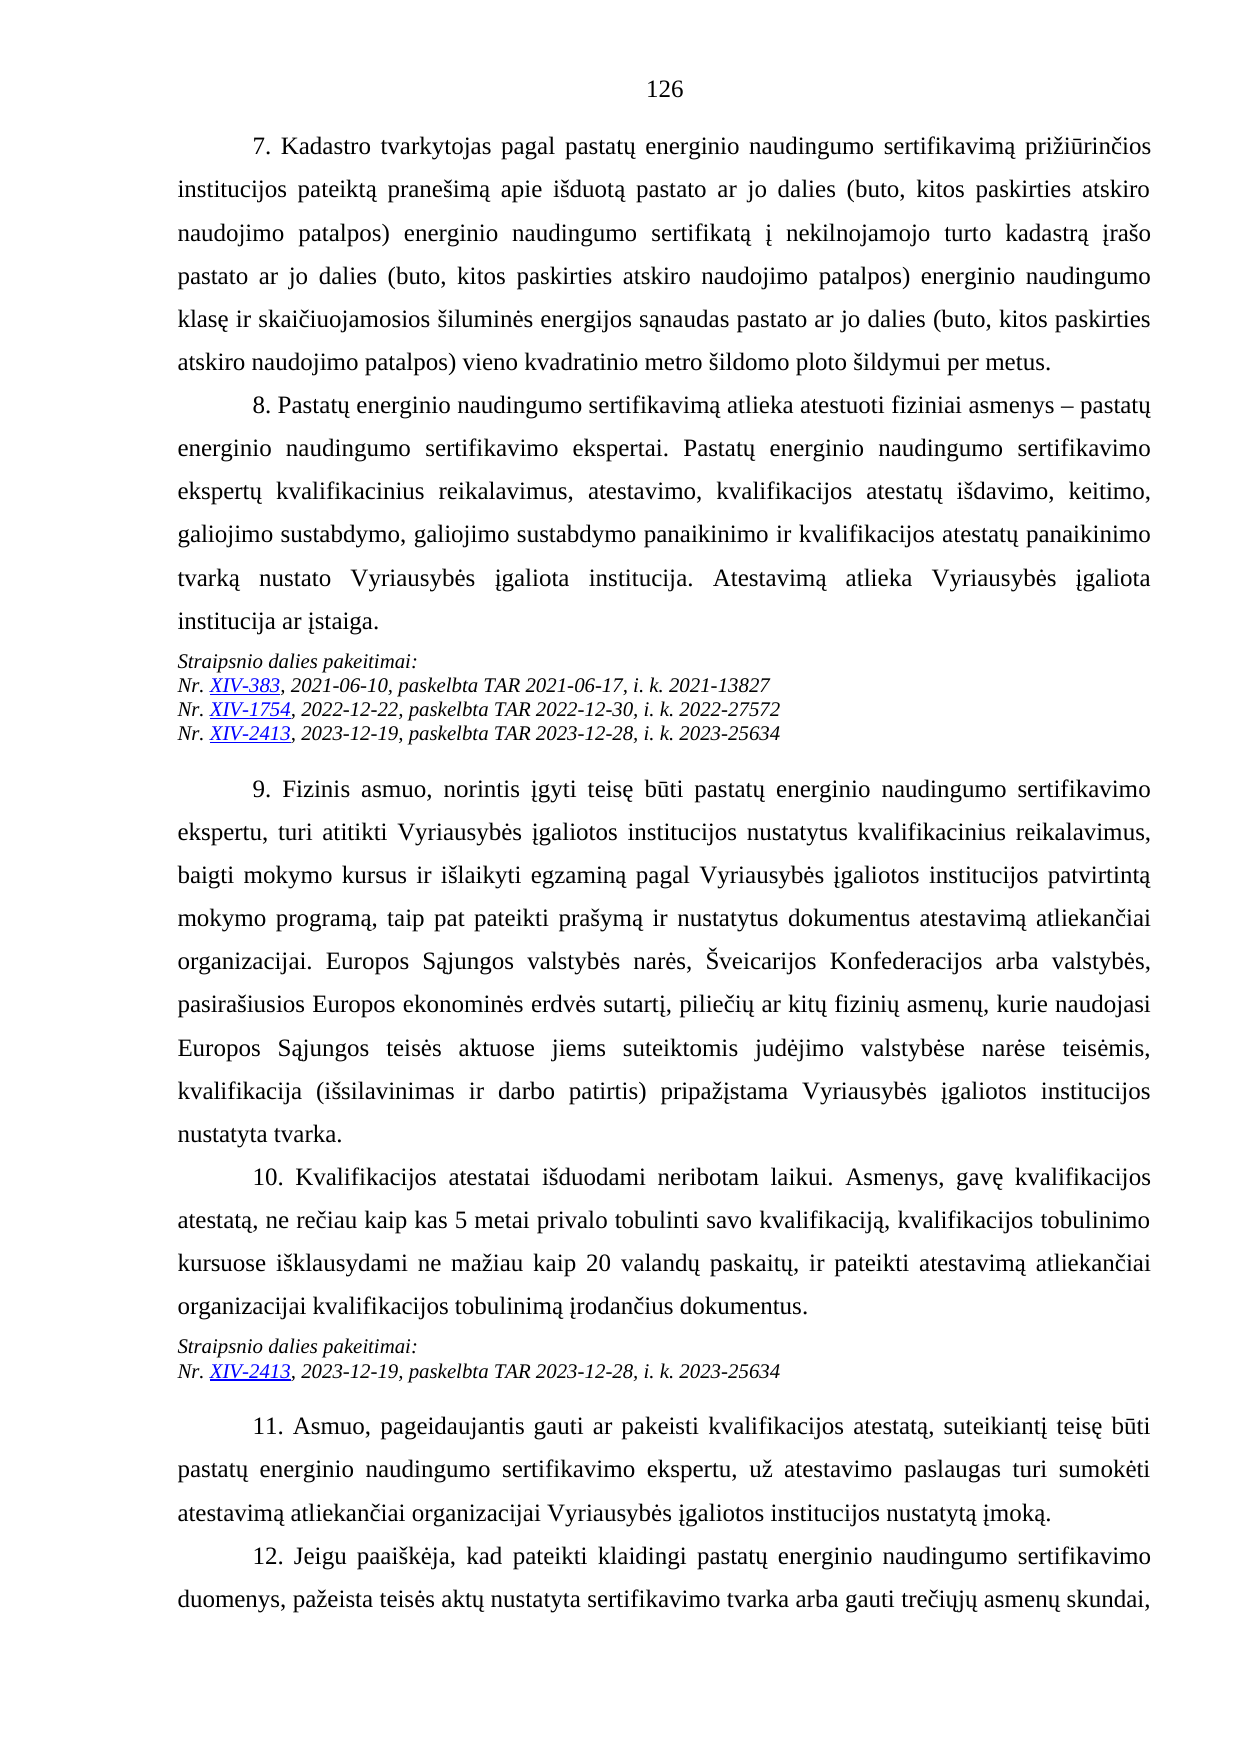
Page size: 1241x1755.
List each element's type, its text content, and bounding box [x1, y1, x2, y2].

text 7. Kadastro tvarkytojas pagal pastatų energinio naudingumo sertifikavimą prižiūrinčios institucijos pateiktą pranešimą apie išduotą pastato ar jo dalies (buto, kitos paskirties atskiro naudojimo patalpos) energinio naudingumo sertifikatą į nekilnojamojo turto kadastrą įrašo pastato ar jo dalies (buto, kitos paskirties atskiro naudojimo patalpos) energinio naudingumo klasę ir skaičiuojamosios šiluminės energijos sąnaudas pastato ar jo dalies (buto, kitos paskirties atskiro naudojimo patalpos) vieno kvadratinio metro šildomo ploto šildymui per metus. [177, 131, 1152, 376]
text Nr. XIV-1754, 2022-12-22, paskelbta TAR 2022-12-30, i. k. 2022-27572 [177, 697, 1152, 721]
text Straipsnio dalies pakeitimai: [177, 649, 1152, 673]
text 9. Fizinis asmuo, norintis įgyti teisę būti pastatų energinio naudingumo sertifikavimo ekspertu, turi atitikti Vyriausybės įgaliotos institucijos nustatytus kvalifikacinius reikalavimus, baigti mokymo kursus ir išlaikyti egzaminą pagal Vyriausybės įgaliotos institucijos patvirtintą mokymo programą, taip pat pateikti prašymą ir nustatytus dokumentus atestavimą atliekančiai organizacijai. Europos Sąjungos valstybės narės, Šveicarijos Konfederacijos arba valstybės, pasirašiusios Europos ekonominės erdvės sutartį, piliečių ar kitų fizinių asmenų, kurie naudojasi Europos Sąjungos teisės aktuose jiems suteiktomis judėjimo valstybėse narėse teisėmis, kvalifikacija (išsilavinimas ir darbo patirtis) pripažįstama Vyriausybės įgaliotos institucijos nustatyta tvarka. [177, 774, 1152, 1148]
text Nr. XIV-383, 2021-06-10, paskelbta TAR 2021-06-17, i. k. 2021-13827 [177, 673, 1152, 697]
text 8. Pastatų energinio naudingumo sertifikavimą atlieka atestuoti fiziniai asmenys – pastatų energinio naudingumo sertifikavimo ekspertai. Pastatų energinio naudingumo sertifikavimo ekspertų kvalifikacinius reikalavimus, atestavimo, kvalifikacijos atestatų išdavimo, keitimo, galiojimo sustabdymo, galiojimo sustabdymo panaikinimo ir kvalifikacijos atestatų panaikinimo tvarką nustato Vyriausybės įgaliota institucija. Atestavimą atlieka Vyriausybės įgaliota institucija ar įstaiga. [177, 390, 1152, 634]
text Nr. XIV-2413, 2023-12-19, paskelbta TAR 2023-12-28, i. k. 2023-25634 [177, 1358, 1152, 1383]
text Nr. XIV-2413, 2023-12-19, paskelbta TAR 2023-12-28, i. k. 2023-25634 [177, 721, 1152, 745]
text 10. Kvalifikacijos atestatai išduodami neribotam laikui. Asmenys, gavę kvalifikacijos atestatą, ne rečiau kaip kas 5 metai privalo tobulinti savo kvalifikaciją, kvalifikacijos tobulinimo kursuose išklausydami ne mažiau kaip 20 valandų paskaitų, ir pateikti atestavimą atliekančiai organizacijai kvalifikacijos tobulinimą įrodančius dokumentus. [177, 1162, 1152, 1320]
text 12. Jeigu paaiškėja, kad pateikti klaidingi pastatų energinio naudingumo sertifikavimo duomenys, pažeista teisės aktų nustatyta sertifikavimo tvarka arba gauti trečiųjų asmenų skundai, [177, 1541, 1152, 1613]
text 11. Asmuo, pageidaujantis gauti ar pakeisti kvalifikacijos atestatą, suteikiantį teisę būti pastatų energinio naudingumo sertifikavimo ekspertu, už atestavimo paslaugas turi sumokėti atestavimą atliekančiai organizacijai Vyriausybės įgaliotos institucijos nustatytą įmoką. [177, 1411, 1152, 1526]
text Straipsnio dalies pakeitimai: [177, 1334, 1152, 1358]
